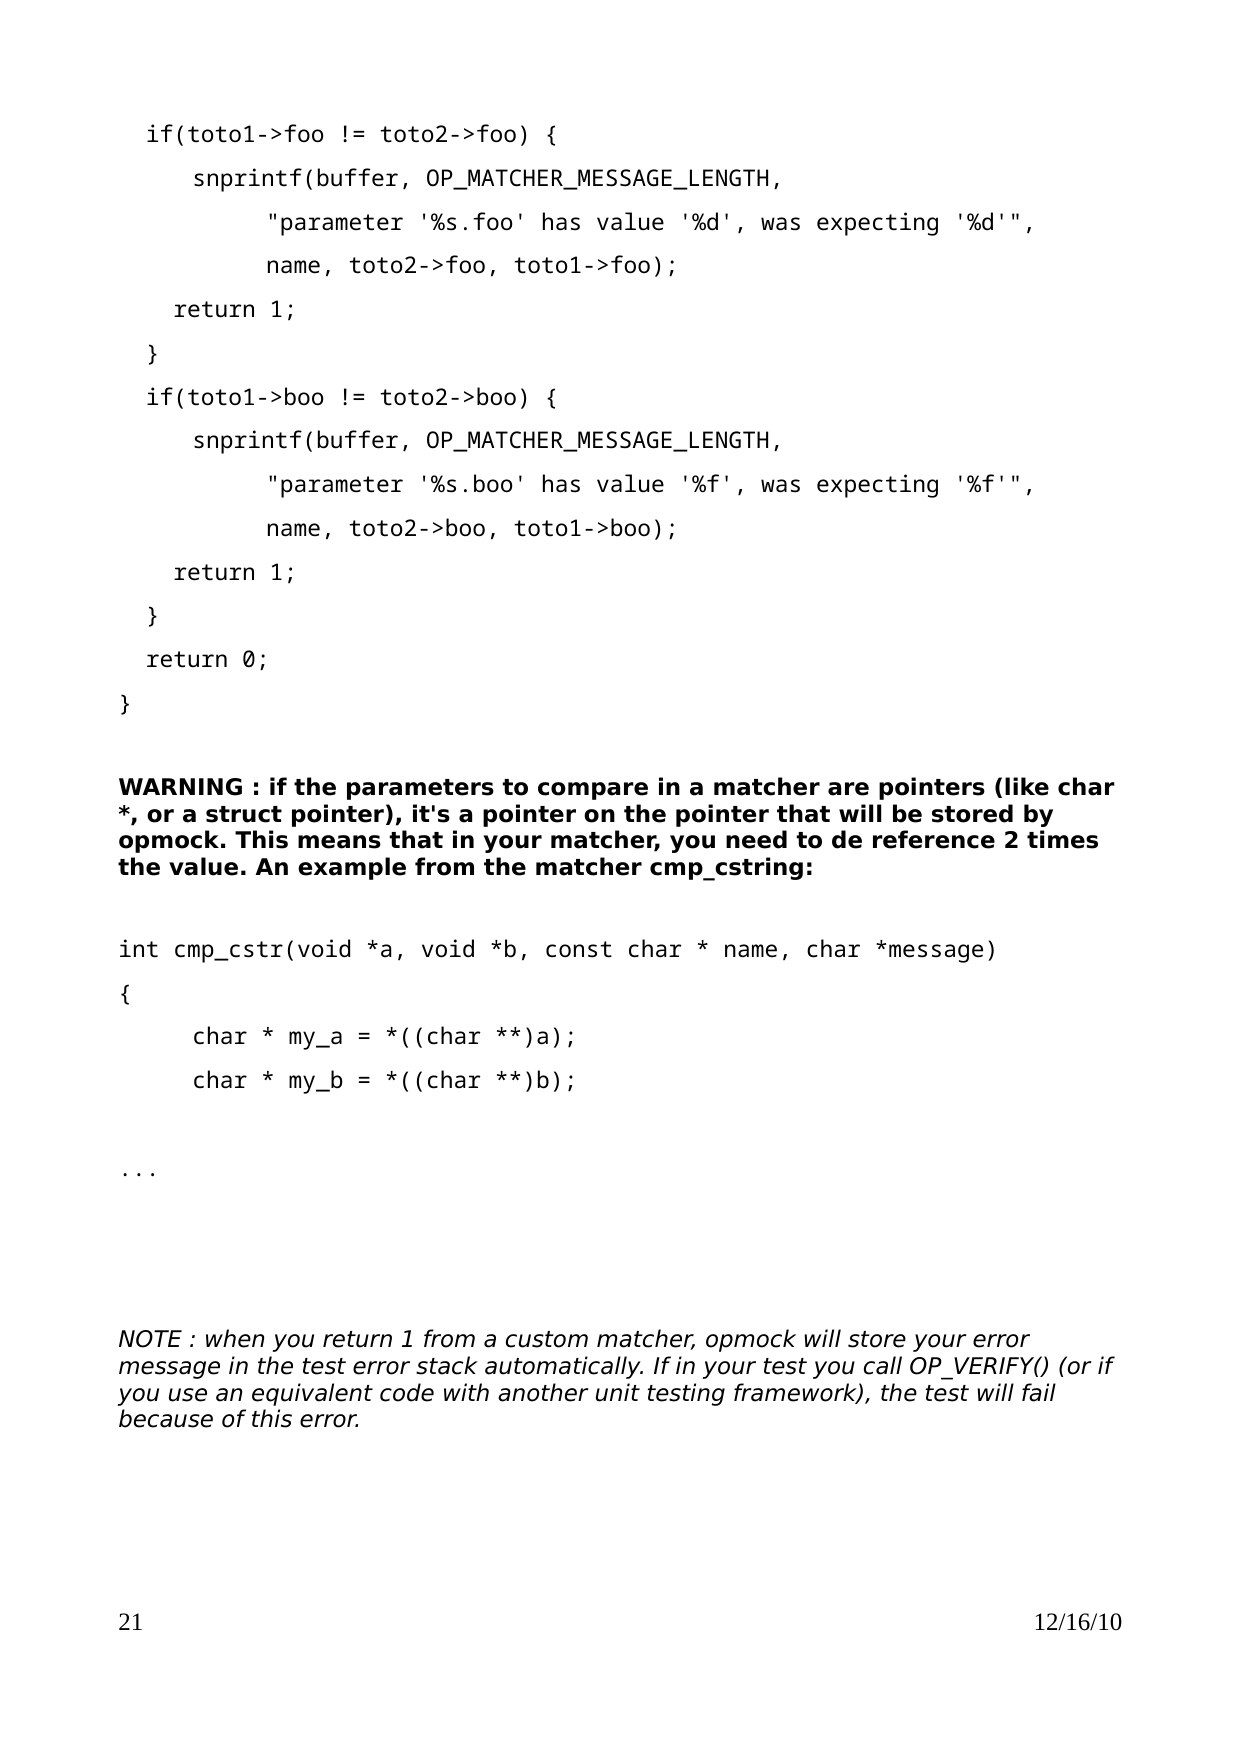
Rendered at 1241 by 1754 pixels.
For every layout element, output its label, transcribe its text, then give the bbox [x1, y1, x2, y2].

text } [118, 687, 1122, 718]
text char * my_a = *((char **)a); [118, 1020, 1122, 1051]
text return 0; [118, 643, 1122, 674]
text return 1; [118, 293, 1122, 324]
text "parameter '%s.boo' has value '%f', was expecting '%f'", [118, 468, 1122, 499]
text int cmp_cstr(void *a, void *b, const char * name, char *message) [118, 933, 1122, 964]
text { [118, 976, 1122, 1008]
text "parameter '%s.foo' has value '%d', was expecting '%d'", [118, 206, 1122, 237]
text } [118, 599, 1122, 631]
text ... [118, 1151, 1122, 1183]
text name, toto2->boo, toto1->boo); [118, 512, 1122, 543]
text NOTE : when you return 1 from a custom matcher, opmock will store your error message in the test error stack automatically. If in your test you call OP_VERIFY() (or if you use an equivalent code with another unit testing framework), the test will fail because of this error. [118, 1326, 1122, 1433]
text } [118, 337, 1122, 368]
text if(toto1->foo != toto2->foo) { [118, 118, 1122, 149]
text char * my_b = *((char **)b); [118, 1064, 1122, 1095]
text snprintf(buffer, OP_MATCHER_MESSAGE_LENGTH, [118, 162, 1122, 193]
text WARNING : if the parameters to compare in a matcher are pointers (like char *, or a struct pointer), it's a pointer on the pointer that will be stored by opmock. This means that in your matcher, you need to de reference 2 times the value. An example from the matcher cmp_cstring: [118, 774, 1122, 881]
text return 1; [118, 556, 1122, 587]
text name, toto2->foo, toto1->foo); [118, 249, 1122, 281]
text if(toto1->boo != toto2->boo) { [118, 381, 1122, 412]
text snprintf(buffer, OP_MATCHER_MESSAGE_LENGTH, [118, 424, 1122, 456]
